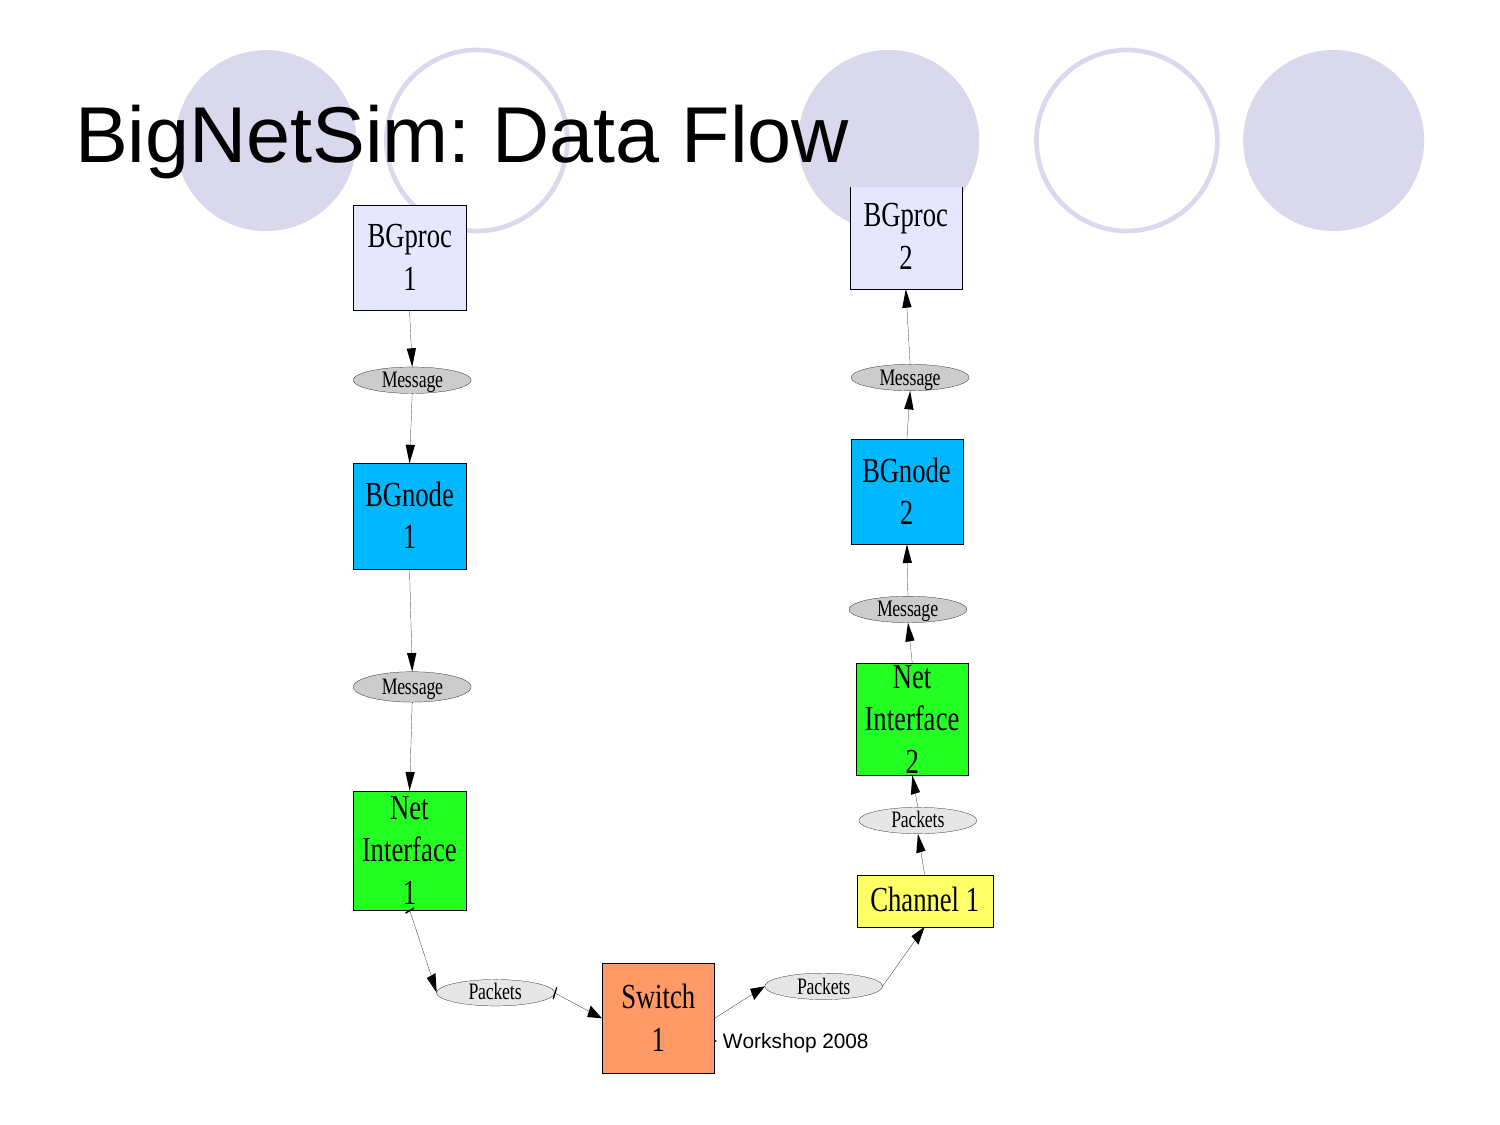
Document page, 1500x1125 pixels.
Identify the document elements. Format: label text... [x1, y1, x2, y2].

title BigNetSim: Data Flow [75, 45, 1426, 187]
chart [0, 187, 1500, 1125]
